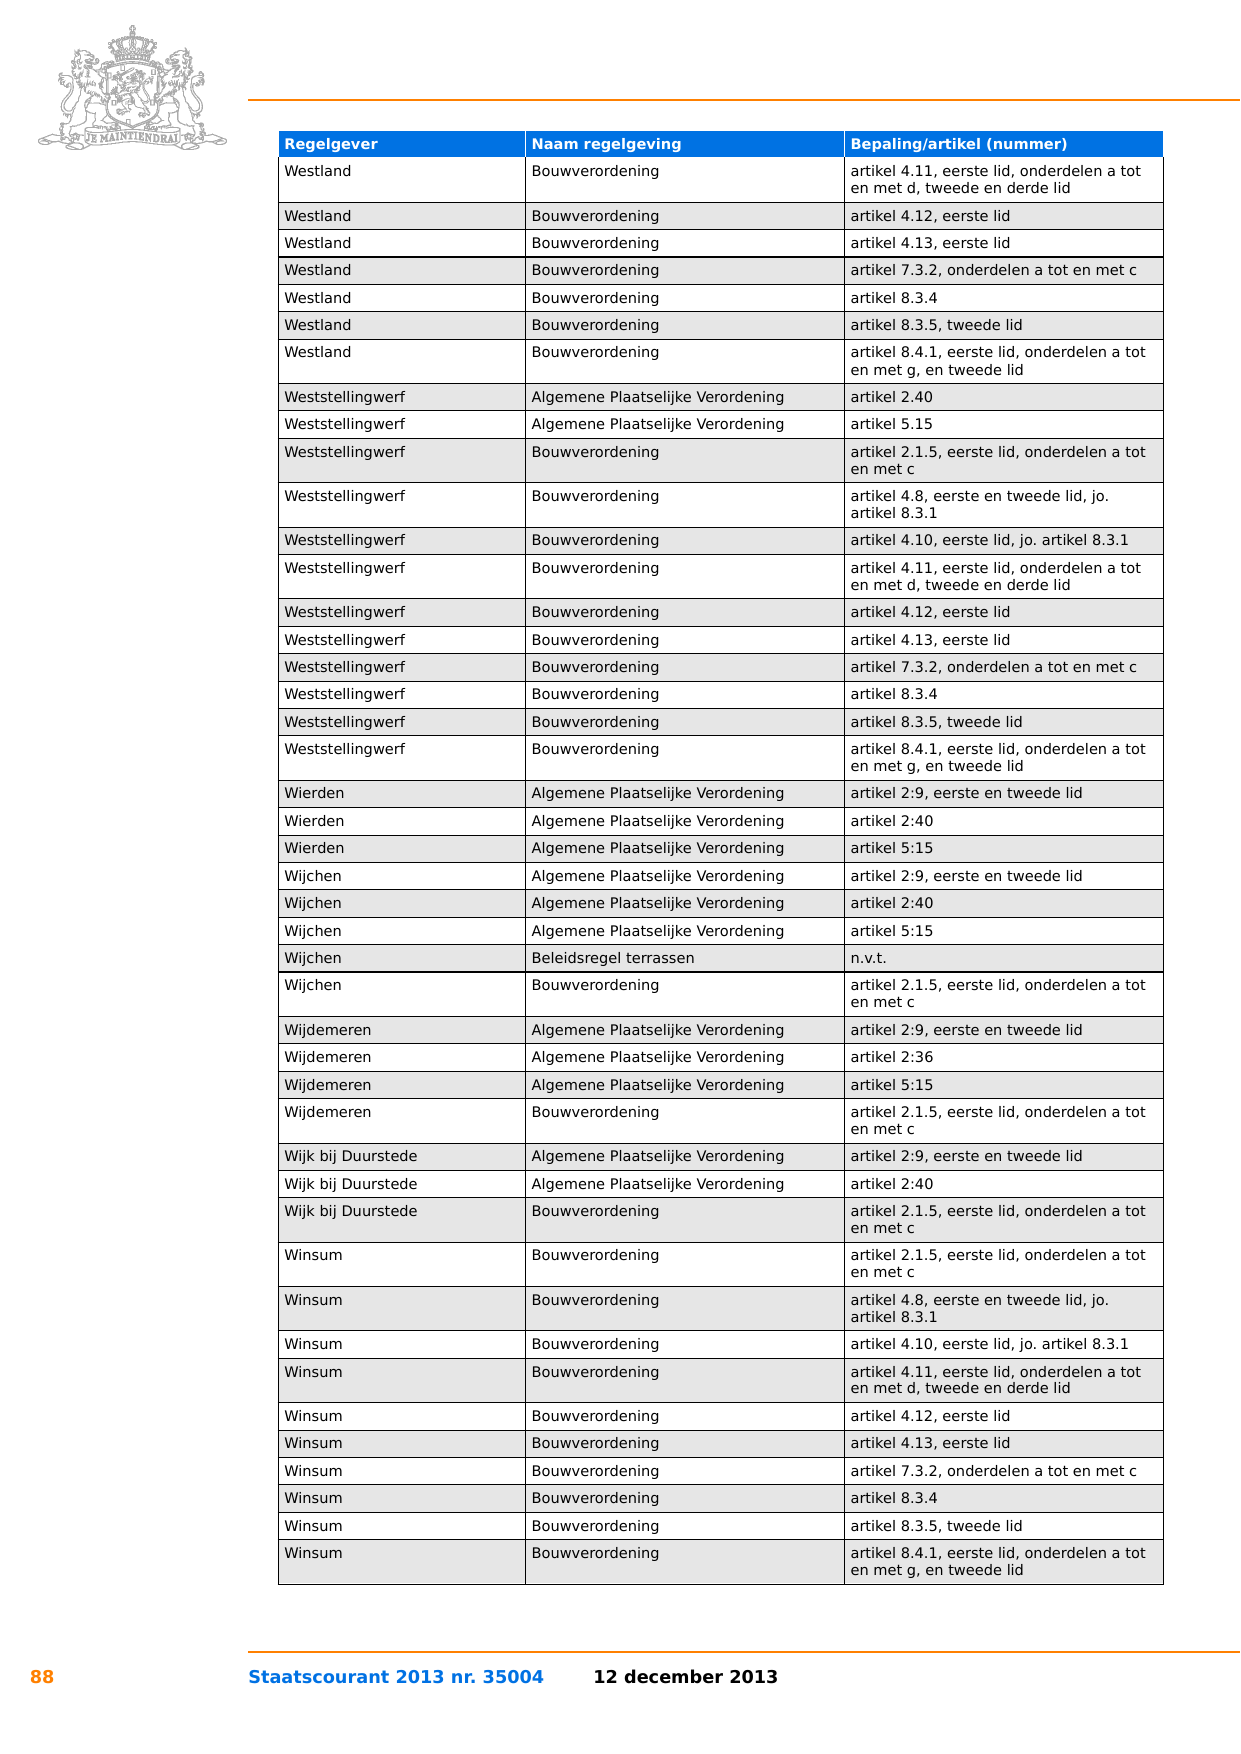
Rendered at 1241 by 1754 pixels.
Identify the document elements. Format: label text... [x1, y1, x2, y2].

table_cell Wijchen [279, 945, 525, 971]
table_cell Bouwverordening [526, 1359, 844, 1402]
table_cell Wijchen [279, 863, 525, 889]
table_cell Westland [279, 285, 525, 311]
table_cell n.v.t. [845, 945, 1163, 971]
table_cell Wijchen [279, 890, 525, 917]
table_cell artikel 8.3.5, tweede lid [845, 709, 1163, 735]
table_cell artikel 8.3.4 [845, 682, 1163, 708]
table_cell Westland [279, 203, 525, 229]
table_cell Winsum [279, 1431, 525, 1457]
table_cell Bouwverordening [526, 439, 844, 482]
table_cell Winsum [279, 1403, 525, 1429]
table_cell artikel 4.13, eerste lid [845, 1431, 1163, 1457]
table_cell Winsum [279, 1458, 525, 1484]
table_cell Bouwverordening [526, 1198, 844, 1242]
table_cell Weststellingwerf [279, 599, 525, 626]
table_cell artikel 8.3.5, tweede lid [845, 312, 1163, 339]
table_cell artikel 4.10, eerste lid, jo. artikel 8.3.1 [845, 528, 1163, 554]
table_cell Bouwverordening [526, 973, 844, 1016]
table_cell Weststellingwerf [279, 384, 525, 410]
table_cell Bouwverordening [526, 230, 844, 256]
table_cell Weststellingwerf [279, 709, 525, 735]
table_cell Winsum [279, 1540, 525, 1583]
table_cell Weststellingwerf [279, 411, 525, 438]
table_cell artikel 8.3.4 [845, 285, 1163, 311]
table_cell artikel 4.12, eerste lid [845, 203, 1163, 229]
table_cell artikel 4.11, eerste lid, onderdelen a tot en met d, tweede en derde lid [845, 1359, 1163, 1402]
table_cell Algemene Plaatselijke Verordening [526, 918, 844, 944]
table_cell artikel 4.11, eerste lid, onderdelen a tot en met d, tweede en derde lid [845, 555, 1163, 598]
table_header Naam regelgeving [526, 131, 844, 157]
table_cell Bouwverordening [526, 1513, 844, 1539]
table_cell artikel 4.13, eerste lid [845, 627, 1163, 653]
table_cell Winsum [279, 1485, 525, 1512]
table_cell Bouwverordening [526, 627, 844, 653]
table_cell Bouwverordening [526, 709, 844, 735]
table_cell Wijdemeren [279, 1017, 525, 1043]
table_cell Bouwverordening [526, 1099, 844, 1142]
table_cell Bouwverordening [526, 682, 844, 708]
table_cell artikel 2:9, eerste en tweede lid [845, 1144, 1163, 1170]
table_cell Wierden [279, 781, 525, 807]
table_header Bepaling/artikel (nummer) [845, 131, 1163, 157]
table_cell artikel 5:15 [845, 918, 1163, 944]
table_cell Weststellingwerf [279, 439, 525, 482]
table_cell Bouwverordening [526, 340, 844, 383]
table_cell artikel 4.12, eerste lid [845, 599, 1163, 626]
table_cell artikel 4.10, eerste lid, jo. artikel 8.3.1 [845, 1331, 1163, 1358]
table_cell Algemene Plaatselijke Verordening [526, 384, 844, 410]
table_cell Bouwverordening [526, 555, 844, 598]
table_cell Wijdemeren [279, 1072, 525, 1098]
table_cell Winsum [279, 1331, 525, 1358]
table_cell Wijk bij Duurstede [279, 1144, 525, 1170]
table_cell Algemene Plaatselijke Verordening [526, 808, 844, 834]
table_cell artikel 4.11, eerste lid, onderdelen a tot en met d, tweede en derde lid [845, 158, 1163, 202]
table_cell artikel 8.4.1, eerste lid, onderdelen a tot en met g, en tweede lid [845, 340, 1163, 383]
table_cell Algemene Plaatselijke Verordening [526, 1017, 844, 1043]
table_cell Bouwverordening [526, 654, 844, 681]
table_cell artikel 2.1.5, eerste lid, onderdelen a tot en met c [845, 1198, 1163, 1242]
table_cell artikel 2.1.5, eerste lid, onderdelen a tot en met c [845, 1099, 1163, 1142]
table_cell artikel 4.8, eerste en tweede lid, jo. artikel 8.3.1 [845, 483, 1163, 527]
table_cell Weststellingwerf [279, 654, 525, 681]
table_cell artikel 4.13, eerste lid [845, 230, 1163, 256]
table_cell Bouwverordening [526, 599, 844, 626]
table_cell Bouwverordening [526, 1485, 844, 1512]
table_cell artikel 2:9, eerste en tweede lid [845, 781, 1163, 807]
table_cell Bouwverordening [526, 483, 844, 527]
picture [38, 25, 227, 150]
table_cell artikel 5.15 [845, 411, 1163, 438]
table_cell Wijchen [279, 973, 525, 1016]
table_cell artikel 2:40 [845, 890, 1163, 917]
table_cell Bouwverordening [526, 1403, 844, 1429]
table_cell Weststellingwerf [279, 627, 525, 653]
table_cell Bouwverordening [526, 736, 844, 780]
table_cell Algemene Plaatselijke Verordening [526, 1144, 844, 1170]
table_cell Westland [279, 258, 525, 284]
table_cell Winsum [279, 1359, 525, 1402]
table_cell Algemene Plaatselijke Verordening [526, 863, 844, 889]
table_cell Wijk bij Duurstede [279, 1171, 525, 1197]
table_cell Wijdemeren [279, 1099, 525, 1142]
table_cell Weststellingwerf [279, 528, 525, 554]
table_cell artikel 2.40 [845, 384, 1163, 410]
table_cell artikel 7.3.2, onderdelen a tot en met c [845, 258, 1163, 284]
table_cell Weststellingwerf [279, 736, 525, 780]
table_cell artikel 2.1.5, eerste lid, onderdelen a tot en met c [845, 1243, 1163, 1286]
table_cell Wijchen [279, 918, 525, 944]
table_cell Algemene Plaatselijke Verordening [526, 836, 844, 862]
table_cell artikel 4.8, eerste en tweede lid, jo. artikel 8.3.1 [845, 1287, 1163, 1330]
table_cell artikel 7.3.2, onderdelen a tot en met c [845, 654, 1163, 681]
table_cell Algemene Plaatselijke Verordening [526, 1072, 844, 1098]
table_cell Westland [279, 230, 525, 256]
table_cell artikel 8.4.1, eerste lid, onderdelen a tot en met g, en tweede lid [845, 736, 1163, 780]
table_cell Algemene Plaatselijke Verordening [526, 411, 844, 438]
table_cell artikel 2.1.5, eerste lid, onderdelen a tot en met c [845, 973, 1163, 1016]
table_cell Weststellingwerf [279, 682, 525, 708]
table_cell Weststellingwerf [279, 483, 525, 527]
table_cell Winsum [279, 1513, 525, 1539]
table_header Regelgever [279, 131, 525, 157]
table_cell Bouwverordening [526, 1458, 844, 1484]
table_cell Wierden [279, 808, 525, 834]
table_cell Bouwverordening [526, 203, 844, 229]
table_cell Algemene Plaatselijke Verordening [526, 1171, 844, 1197]
table_cell Algemene Plaatselijke Verordening [526, 1044, 844, 1071]
table_cell artikel 8.3.5, tweede lid [845, 1513, 1163, 1539]
table_cell Algemene Plaatselijke Verordening [526, 781, 844, 807]
table_cell Bouwverordening [526, 1287, 844, 1330]
table_cell Winsum [279, 1243, 525, 1286]
table_cell Wijk bij Duurstede [279, 1198, 525, 1242]
table_cell Bouwverordening [526, 258, 844, 284]
table_cell Bouwverordening [526, 312, 844, 339]
table_cell Bouwverordening [526, 285, 844, 311]
table_cell Algemene Plaatselijke Verordening [526, 890, 844, 917]
table_cell artikel 7.3.2, onderdelen a tot en met c [845, 1458, 1163, 1484]
table_cell artikel 5:15 [845, 836, 1163, 862]
table_cell Bouwverordening [526, 1331, 844, 1358]
table_cell artikel 2:40 [845, 808, 1163, 834]
table_cell artikel 2:9, eerste en tweede lid [845, 1017, 1163, 1043]
table_cell Bouwverordening [526, 528, 844, 554]
table_cell Bouwverordening [526, 158, 844, 202]
table_cell Winsum [279, 1287, 525, 1330]
table_cell Wierden [279, 836, 525, 862]
table_cell artikel 2.1.5, eerste lid, onderdelen a tot en met c [845, 439, 1163, 482]
table_cell Westland [279, 312, 525, 339]
table_cell Westland [279, 340, 525, 383]
table_cell artikel 5:15 [845, 1072, 1163, 1098]
table_cell artikel 2:40 [845, 1171, 1163, 1197]
table_cell Weststellingwerf [279, 555, 525, 598]
table_cell artikel 4.12, eerste lid [845, 1403, 1163, 1429]
table_cell Beleidsregel terrassen [526, 945, 844, 971]
table_cell artikel 8.3.4 [845, 1485, 1163, 1512]
table_cell artikel 2:9, eerste en tweede lid [845, 863, 1163, 889]
table_cell Bouwverordening [526, 1243, 844, 1286]
table_cell Wijdemeren [279, 1044, 525, 1071]
table_cell Bouwverordening [526, 1540, 844, 1583]
table_cell artikel 2:36 [845, 1044, 1163, 1071]
table_cell artikel 8.4.1, eerste lid, onderdelen a tot en met g, en tweede lid [845, 1540, 1163, 1583]
table_cell Westland [279, 158, 525, 202]
table_cell Bouwverordening [526, 1431, 844, 1457]
